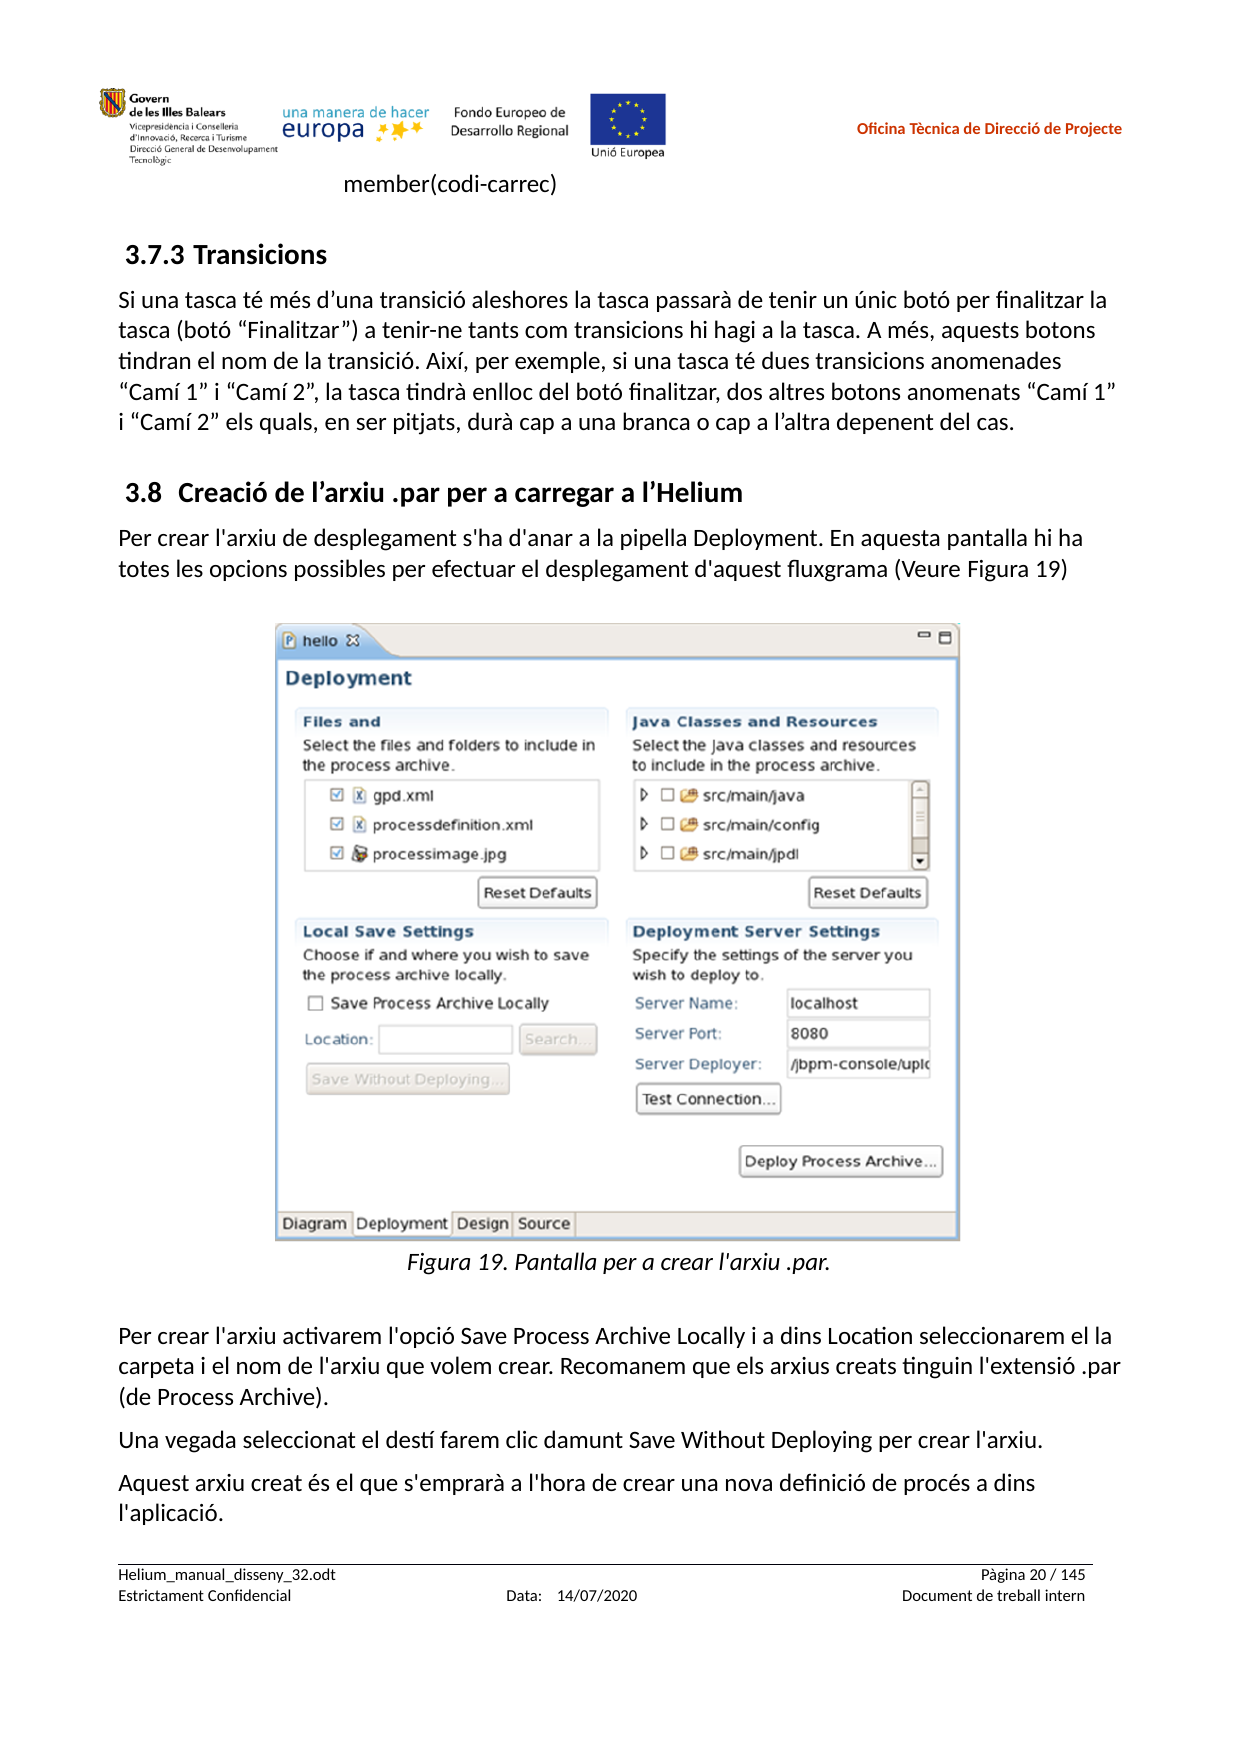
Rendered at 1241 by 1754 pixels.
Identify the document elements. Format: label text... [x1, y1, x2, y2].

text Per crear l'arxiu activarem l'opció Save Process Archive Locally i a dins Location seleccionarem el la carpeta i el nom de l'arxiu que volem crear. Recomanem que els arxius creats tinguin l'extensió .par (de Process Archive). [118, 1320, 1122, 1411]
text Per crear l'arxiu de desplegament s'ha d'anar a la pipella Deployment. En aquesta pantalla hi ha totes les opcions possibles per efectuar el desplegament d'aquest fluxgrama (Veure Figura 19) [118, 522, 1122, 583]
text Una vegada seleccionat el destí farem clic damunt Save Without Deploying per crear l'arxiu. [118, 1424, 1122, 1454]
text member(codi-carrec) [118, 168, 1122, 198]
subtitle Transicions [118, 236, 1122, 272]
text Si una tasca té més d’una transició aleshores la tasca passarà de tenir un únic botó per finalitzar la tasca (botó “Finalitzar”) a tenir-ne tants com transicions hi hagi a la tasca. A més, aquests botons tindran el nom de la transició. Així, per exemple, si una tasca té dues transicions anomenades “Camí 1” i “Camí 2”, la tasca tindrà enlloc del botó finalitzar, dos altres botons anomenats “Camí 1” i “Camí 2” els quals, en ser pitjats, durà cap a una branca o cap a l’altra depenent del cas. [118, 284, 1122, 437]
text Aquest arxiu creat és el que s'emprarà a l'hora de crear una nova definició de procés a dins l'aplicació. [118, 1467, 1122, 1528]
picture [273, 621, 967, 1247]
picture [99, 87, 668, 166]
subtitle Creació de l’arxiu .par per a carregar a l’Helium [118, 474, 1122, 510]
text Figura 19. Pantalla per a crear l'arxiu .par. [274, 1247, 967, 1277]
